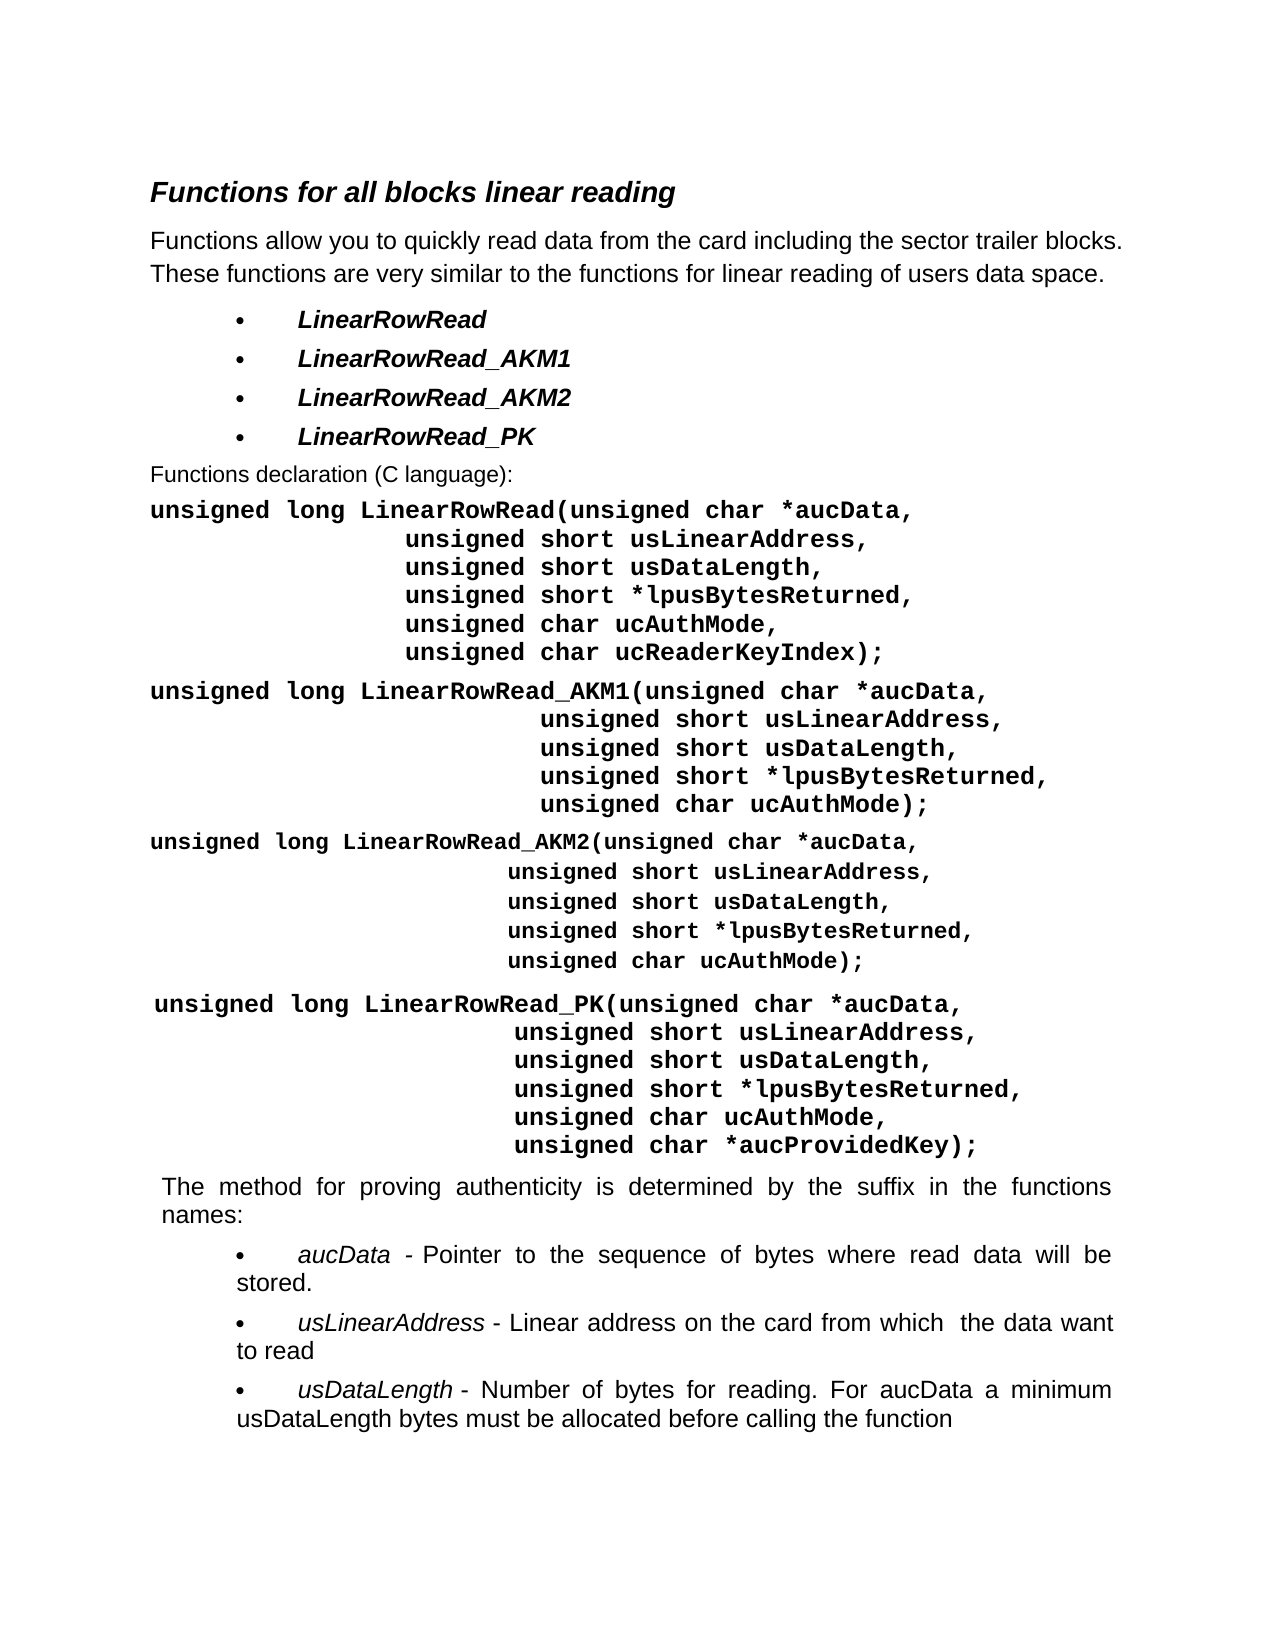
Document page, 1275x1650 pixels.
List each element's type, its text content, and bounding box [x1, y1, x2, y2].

list LinearRowRead_AKM2 [236, 383, 1114, 412]
list LinearRowRead_AKM1 [236, 344, 1114, 372]
list usDataLength - Number of bytes for reading. For aucData a minimum usDataLength bytes must be allocated before calling the function [236, 1375, 1114, 1433]
list Functions declaration (C language): [150, 461, 1114, 488]
subtitle Functions for all blocks linear reading [150, 175, 1125, 208]
text The method for proving authenticity is determined by the suffix in the functions names: [161, 1172, 1114, 1229]
text Functions allow you to quickly read data from the card including the sector trailer blocks. These functions are very similar to the functions for linear reading of users data space. [150, 226, 1125, 288]
list unsigned long LinearRowRead_AKM1(unsigned char *aucData, unsigned short usLinearAddress, unsigned short usDataLength, unsigned short *lpusBytesReturned, unsigned char ucAuthMode); [150, 678, 1114, 820]
list usLinearAddress - Linear address on the card from which the data want to read [236, 1307, 1114, 1365]
list LinearRowRead [236, 304, 1114, 333]
list unsigned long LinearRowRead(unsigned char *aucData, unsigned short usLinearAddress, unsigned short usDataLength, unsigned short *lpusBytesReturned, unsigned char ucAuthMode, unsigned char ucReaderKeyIndex); [150, 498, 1114, 668]
text unsigned long LinearRowRead_AKM2(unsigned char *aucData, unsigned short usLinearAddress, unsigned short usDataLength, unsigned short *lpusBytesReturned, unsigned char ucAuthMode); [150, 831, 1125, 976]
list unsigned long LinearRowRead_PK(unsigned char *aucData, unsigned short usLinearAddress, unsigned short usDataLength, unsigned short *lpusBytesReturned, unsigned char ucAuthMode, unsigned char *aucProvidedKey); [154, 991, 1114, 1161]
list LinearRowRead_PK [236, 422, 1114, 451]
list aucData - Pointer to the sequence of bytes where read data will be stored. [236, 1239, 1114, 1297]
